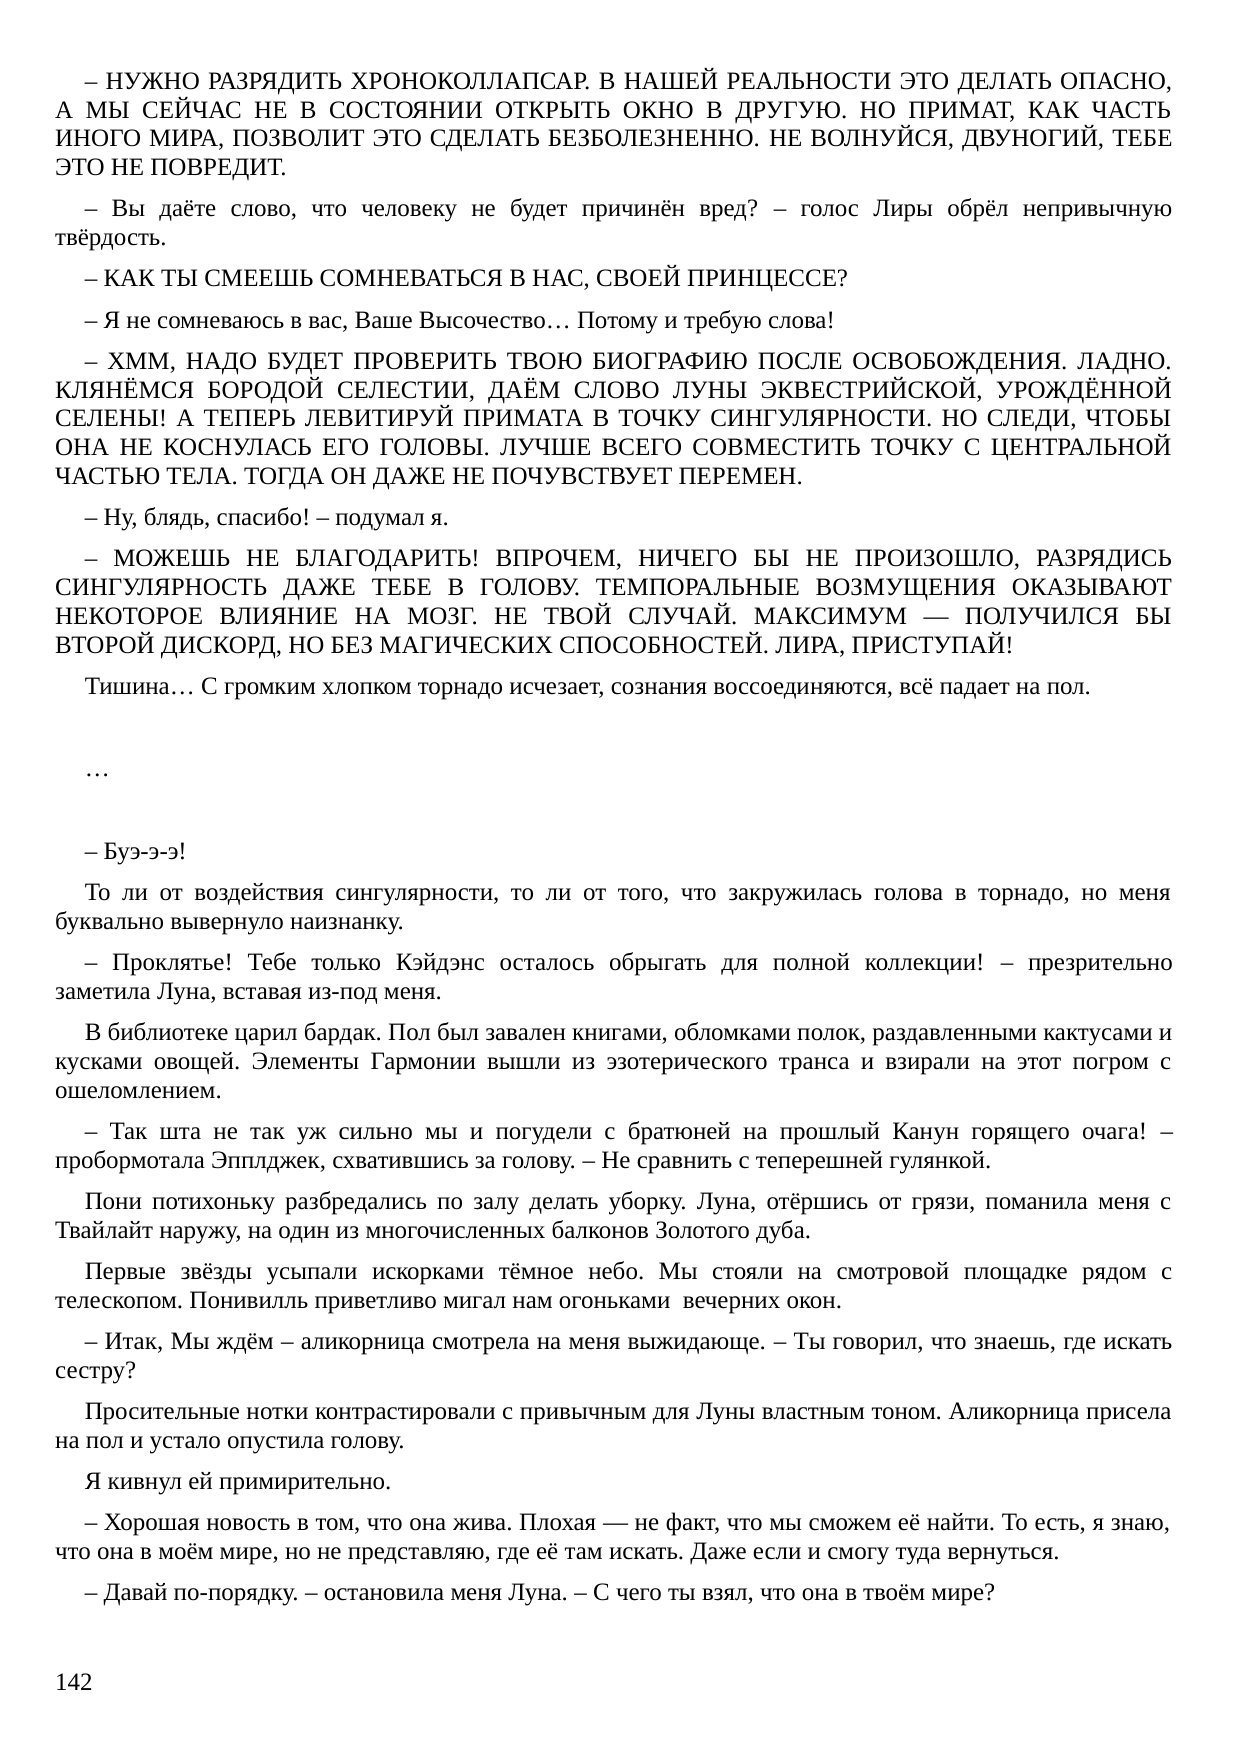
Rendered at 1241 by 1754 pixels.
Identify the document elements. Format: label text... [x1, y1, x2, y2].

text – Проклятье! Тебе только Кэйдэнс осталось обрыгать для полной коллекции! – презрительно заметила Луна, вставая из-под меня. [55, 947, 1173, 1005]
text – Ну, блядь, спасибо! – подумал я. [55, 502, 1173, 531]
text – Хорошая новость в том, что она жива. Плохая — не факт, что мы сможем её найти. То есть, я знаю, что она в моём мире, но не представляю, где её там искать. Даже если и смогу туда вернуться. [55, 1507, 1173, 1565]
text То ли от воздействия сингулярности, то ли от того, что закружилась голова в торнадо, но меня буквально вывернуло наизнанку. [55, 877, 1173, 935]
text – МОЖЕШЬ НЕ БЛАГОДАРИТЬ! ВПРОЧЕМ, НИЧЕГО БЫ НЕ ПРОИЗОШЛО, РАЗРЯДИСЬ СИНГУЛЯРНОСТЬ ДАЖЕ ТЕБЕ В ГОЛОВУ. ТЕМПОРАЛЬНЫЕ ВОЗМУЩЕНИЯ ОКАЗЫВАЮТ НЕКОТОРОЕ ВЛИЯНИЕ НА МОЗГ. НЕ ТВОЙ СЛУЧАЙ. МАКСИМУМ — ПОЛУЧИЛСЯ БЫ ВТОРОЙ ДИСКОРД, НО БЕЗ МАГИЧЕСКИХ СПОСОБНОСТЕЙ. ЛИРА, ПРИСТУПАЙ! [55, 543, 1173, 658]
text – Вы даёте слово, что человеку не будет причинён вред? – голос Лиры обрёл непривычную твёрдость. [55, 193, 1173, 251]
text В библиотеке царил бардак. Пол был завален книгами, обломками полок, раздавленными кактусами и кусками овощей. Элементы Гармонии вышли из эзотерического транса и взирали на этот погром с ошеломлением. [55, 1017, 1173, 1103]
text – Буэ-э-э! [55, 836, 1173, 865]
text – НУЖНО РАЗРЯДИТЬ ХРОНОКОЛЛАПСАР. В НАШЕЙ РЕАЛЬНОСТИ ЭТО ДЕЛАТЬ ОПАСНО, А МЫ СЕЙЧАС НЕ В СОСТОЯНИИ ОТКРЫТЬ ОКНО В ДРУГУЮ. НО ПРИМАТ, КАК ЧАСТЬ ИНОГО МИРА, ПОЗВОЛИТ ЭТО СДЕЛАТЬ БЕЗБОЛЕЗНЕННО. НЕ ВОЛНУЙСЯ, ДВУНОГИЙ, ТЕБЕ ЭТО НЕ ПОВРЕДИТ. [55, 66, 1173, 181]
text Пони потихоньку разбредались по залу делать уборку. Луна, отёршись от грязи, поманила меня с Твайлайт наружу, на один из многочисленных балконов Золотого дуба. [55, 1186, 1173, 1243]
text Тишина… С громким хлопком торнадо исчезает, сознания воссоединяются, всё падает на пол. [55, 671, 1173, 700]
text – ХММ, НАДО БУДЕТ ПРОВЕРИТЬ ТВОЮ БИОГРАФИЮ ПОСЛЕ ОСВОБОЖДЕНИЯ. ЛАДНО. КЛЯНЁМСЯ БОРОДОЙ СЕЛЕСТИИ, ДАЁМ СЛОВО ЛУНЫ ЭКВЕСТРИЙСКОЙ, УРОЖДЁННОЙ СЕЛЕНЫ! А ТЕПЕРЬ ЛЕВИТИРУЙ ПРИМАТА В ТОЧКУ СИНГУЛЯРНОСТИ. НО СЛЕДИ, ЧТОБЫ ОНА НЕ КОСНУЛАСЬ ЕГО ГОЛОВЫ. ЛУЧШЕ ВСЕГО СОВМЕСТИТЬ ТОЧКУ С ЦЕНТРАЛЬНОЙ ЧАСТЬЮ ТЕЛА. ТОГДА ОН ДАЖЕ НЕ ПОЧУВСТВУЕТ ПЕРЕМЕН. [55, 346, 1173, 490]
text Я кивнул ей примирительно. [55, 1466, 1173, 1495]
text … [55, 753, 1173, 782]
text Первые звёзды усыпали искорками тёмное небо. Мы стояли на смотровой площадке рядом с телескопом. Понивилль приветливо мигал нам огоньками вечерних окон. [55, 1256, 1173, 1313]
text – Давай по-порядку. – остановила меня Луна. – С чего ты взял, что она в твоём мире? [55, 1577, 1173, 1606]
text – Так шта не так уж сильно мы и погудели с братюней на прошлый Канун горящего очага! – пробормотала Эпплджек, схватившись за голову. – Не сравнить с теперешней гулянкой. [55, 1116, 1173, 1173]
text – КАК ТЫ СМЕЕШЬ СОМНЕВАТЬСЯ В НАС, СВОЕЙ ПРИНЦЕССЕ? [55, 263, 1173, 292]
text Просительные нотки контрастировали с привычным для Луны властным тоном. Аликорница присела на пол и устало опустила голову. [55, 1396, 1173, 1453]
text – Я не сомневаюсь в вас, Ваше Высочество… Потому и требую слова! [55, 305, 1173, 333]
text – Итак, Мы ждём – аликорница смотрела на меня выжидающе. – Ты говорил, что знаешь, где искать сестру? [55, 1326, 1173, 1383]
